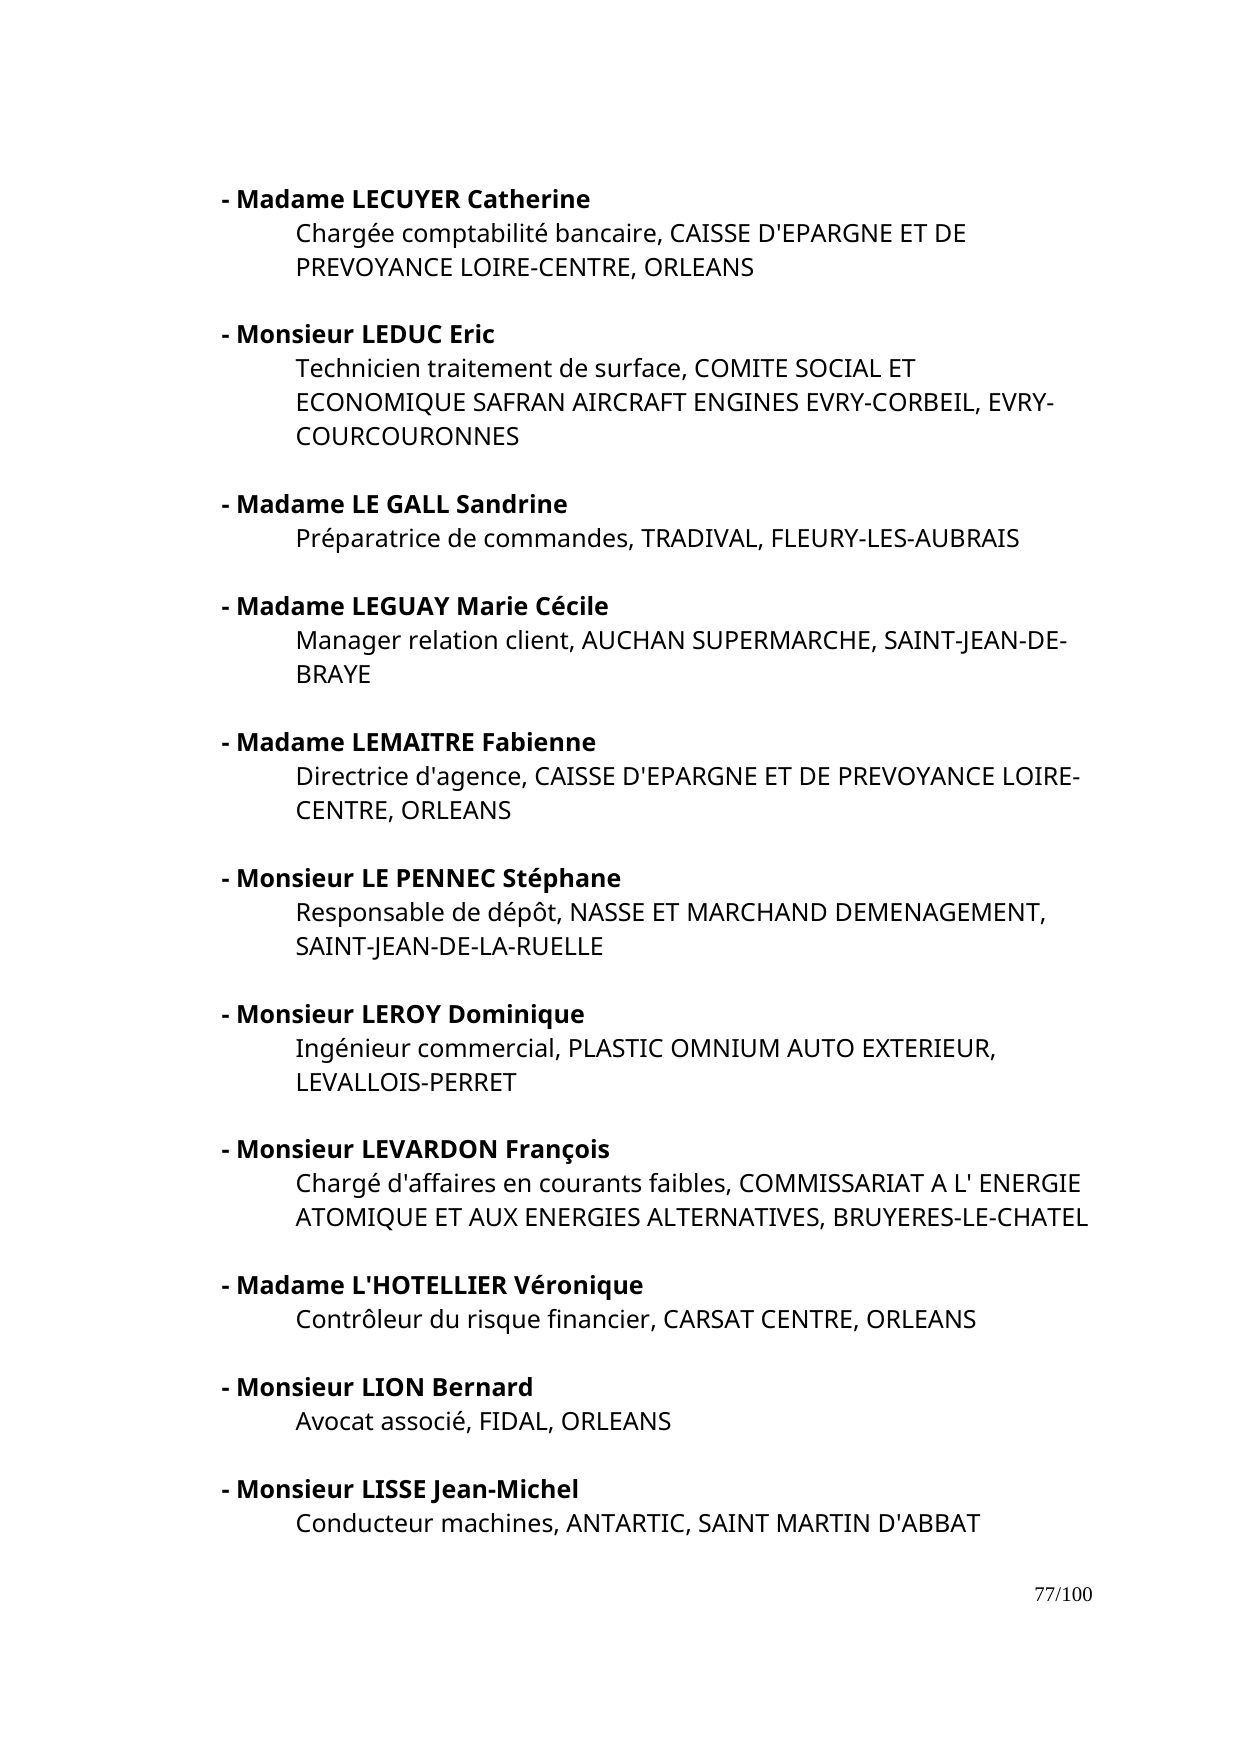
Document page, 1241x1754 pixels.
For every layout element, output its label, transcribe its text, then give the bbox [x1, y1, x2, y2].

text - Monsieur LISSE Jean-Michel Conducteur machines, ANTARTIC, SAINT MARTIN D'ABBAT [221, 1472, 1092, 1540]
text - Monsieur LION Bernard Avocat associé, FIDAL, ORLEANS [221, 1370, 1092, 1438]
text - Madame L'HOTELLIER Véronique Contrôleur du risque financier, CARSAT CENTRE, ORLEANS [221, 1268, 1092, 1336]
text - Monsieur LE PENNEC Stéphane Responsable de dépôt, NASSE ET MARCHAND DEMENAGEMENT, SAINT-JEAN-DE-LA-RUELLE [221, 861, 1092, 963]
text - Madame LECUYER Catherine Chargée comptabilité bancaire, CAISSE D'EPARGNE ET DE PREVOYANCE LOIRE-CENTRE, ORLEANS [221, 182, 1092, 283]
text - Monsieur LEROY Dominique Ingénieur commercial, PLASTIC OMNIUM AUTO EXTERIEUR, LEVALLOIS-PERRET [221, 997, 1092, 1098]
text - Madame LE GALL Sandrine Préparatrice de commandes, TRADIVAL, FLEURY-LES-AUBRAIS [221, 487, 1092, 555]
text - Monsieur LEVARDON François Chargé d'affaires en courants faibles, COMMISSARIAT A L' ENERGIE ATOMIQUE ET AUX ENERGIES ALTERNATIVES, BRUYERES-LE-CHATEL [221, 1132, 1092, 1234]
text - Madame LEMAITRE Fabienne Directrice d'agence, CAISSE D'EPARGNE ET DE PREVOYANCE LOIRE-CENTRE, ORLEANS [221, 725, 1092, 827]
text - Madame LEGUAY Marie Cécile Manager relation client, AUCHAN SUPERMARCHE, SAINT-JEAN-DE-BRAYE [221, 589, 1092, 691]
text - Monsieur LEDUC Eric Technicien traitement de surface, COMITE SOCIAL ET ECONOMIQUE SAFRAN AIRCRAFT ENGINES EVRY-CORBEIL, EVRY-COURCOURONNES [221, 317, 1092, 453]
